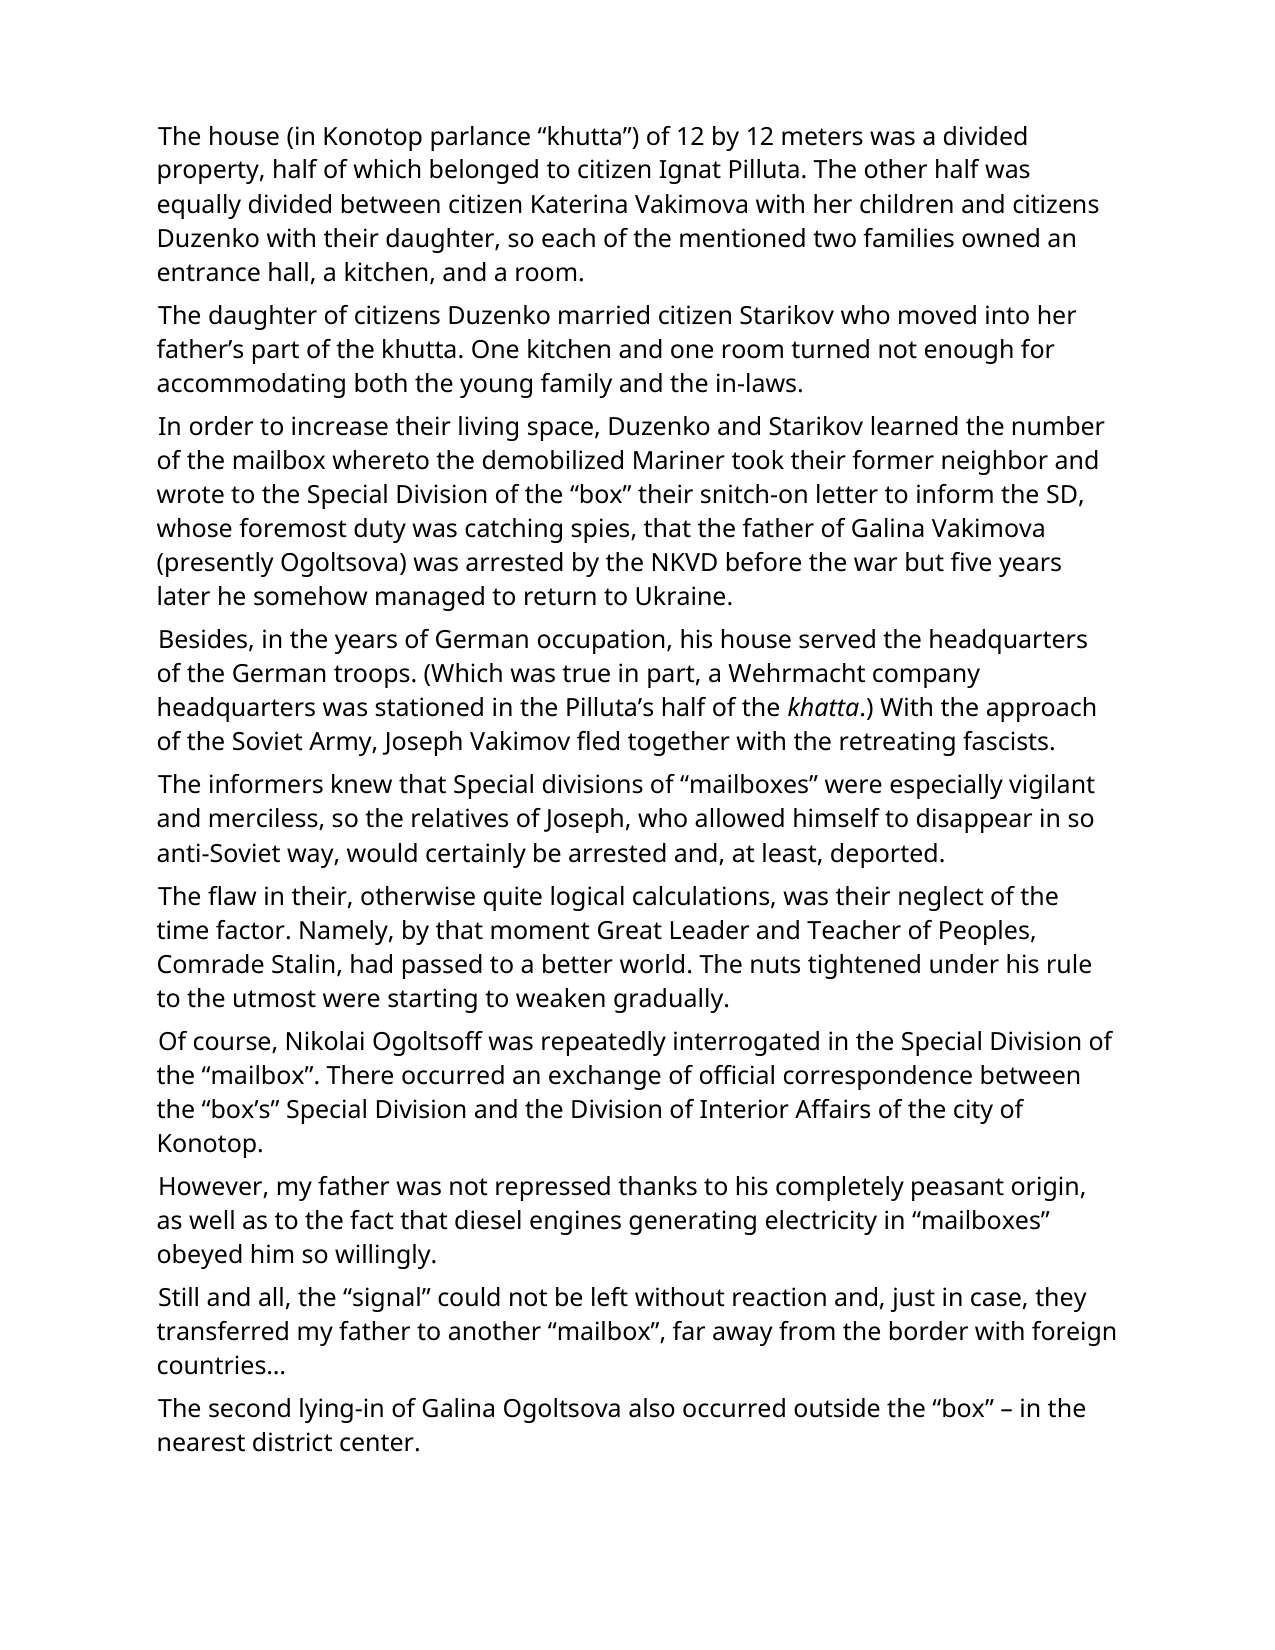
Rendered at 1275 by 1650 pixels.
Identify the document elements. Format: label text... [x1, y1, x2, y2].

text In order to increase their living space, Duzenko and Starikov learned the number of the mailbox whereto the demobilized Mariner took their former neighbor and wrote to the Special Division of the “box” their snitch-on letter to inform the SD, whose foremost duty was catching spies, that the father of Galina Vakimova (presently Ogoltsova) was arrested by the NKVD before the war but five years later he somehow managed to return to Ukraine. [156, 408, 1118, 613]
text Still and all, the “signal” could not be left without reaction and, just in case, they transferred my father to another “mailbox”, far away from the border with foreign countries… [156, 1280, 1118, 1382]
text The house (in Konotop parlance “khutta”) of 12 by 12 meters was a divided property, half of which belonged to citizen Ignat Pilluta. The other half was equally divided between citizen Katerina Vakimova with her children and citizens Duzenko with their daughter, so each of the mentioned two families owned an entrance hall, a kitchen, and a room. [156, 118, 1118, 288]
text Besides, in the years of German occupation, his house served the headquarters of the German troops. (Which was true in part, a Wehrmacht company headquarters was stationed in the Pilluta’s half of the khatta.) With the approach of the Soviet Army, Joseph Vakimov fled together with the retreating fascists. [156, 622, 1118, 758]
text The second lying-in of Galina Ogoltsova also occurred outside the “box” – in the nearest district center. [156, 1391, 1118, 1459]
text The daughter of citizens Duzenko married citizen Starikov who moved into her father’s part of the khutta. One kitchen and one room turned not enough for accommodating both the young family and the in-laws. [156, 297, 1118, 399]
text The informers knew that Special divisions of “mailboxes” were especially vigilant and merciless, so the relatives of Joseph, who allowed himself to disappear in so anti-Soviet way, would certainly be arrested and, at least, deported. [156, 767, 1118, 869]
text The flaw in their, otherwise quite logical calculations, was their neglect of the time factor. Namely, by that moment Great Leader and Teacher of Peoples, Comrade Stalin, had passed to a better world. The nuts tightened under his rule to the utmost were starting to weaken gradually. [156, 878, 1118, 1014]
text Of course, Nikolai Ogoltsoff was repeatedly interrogated in the Special Division of the “mailbox”. There occurred an exchange of official correspondence between the “box’s” Special Division and the Division of Interior Affairs of the city of Konotop. [156, 1023, 1118, 1160]
text However, my father was not repressed thanks to his completely peasant origin, as well as to the fact that diesel engines generating electricity in “mailboxes” obeyed him so willingly. [156, 1169, 1118, 1271]
